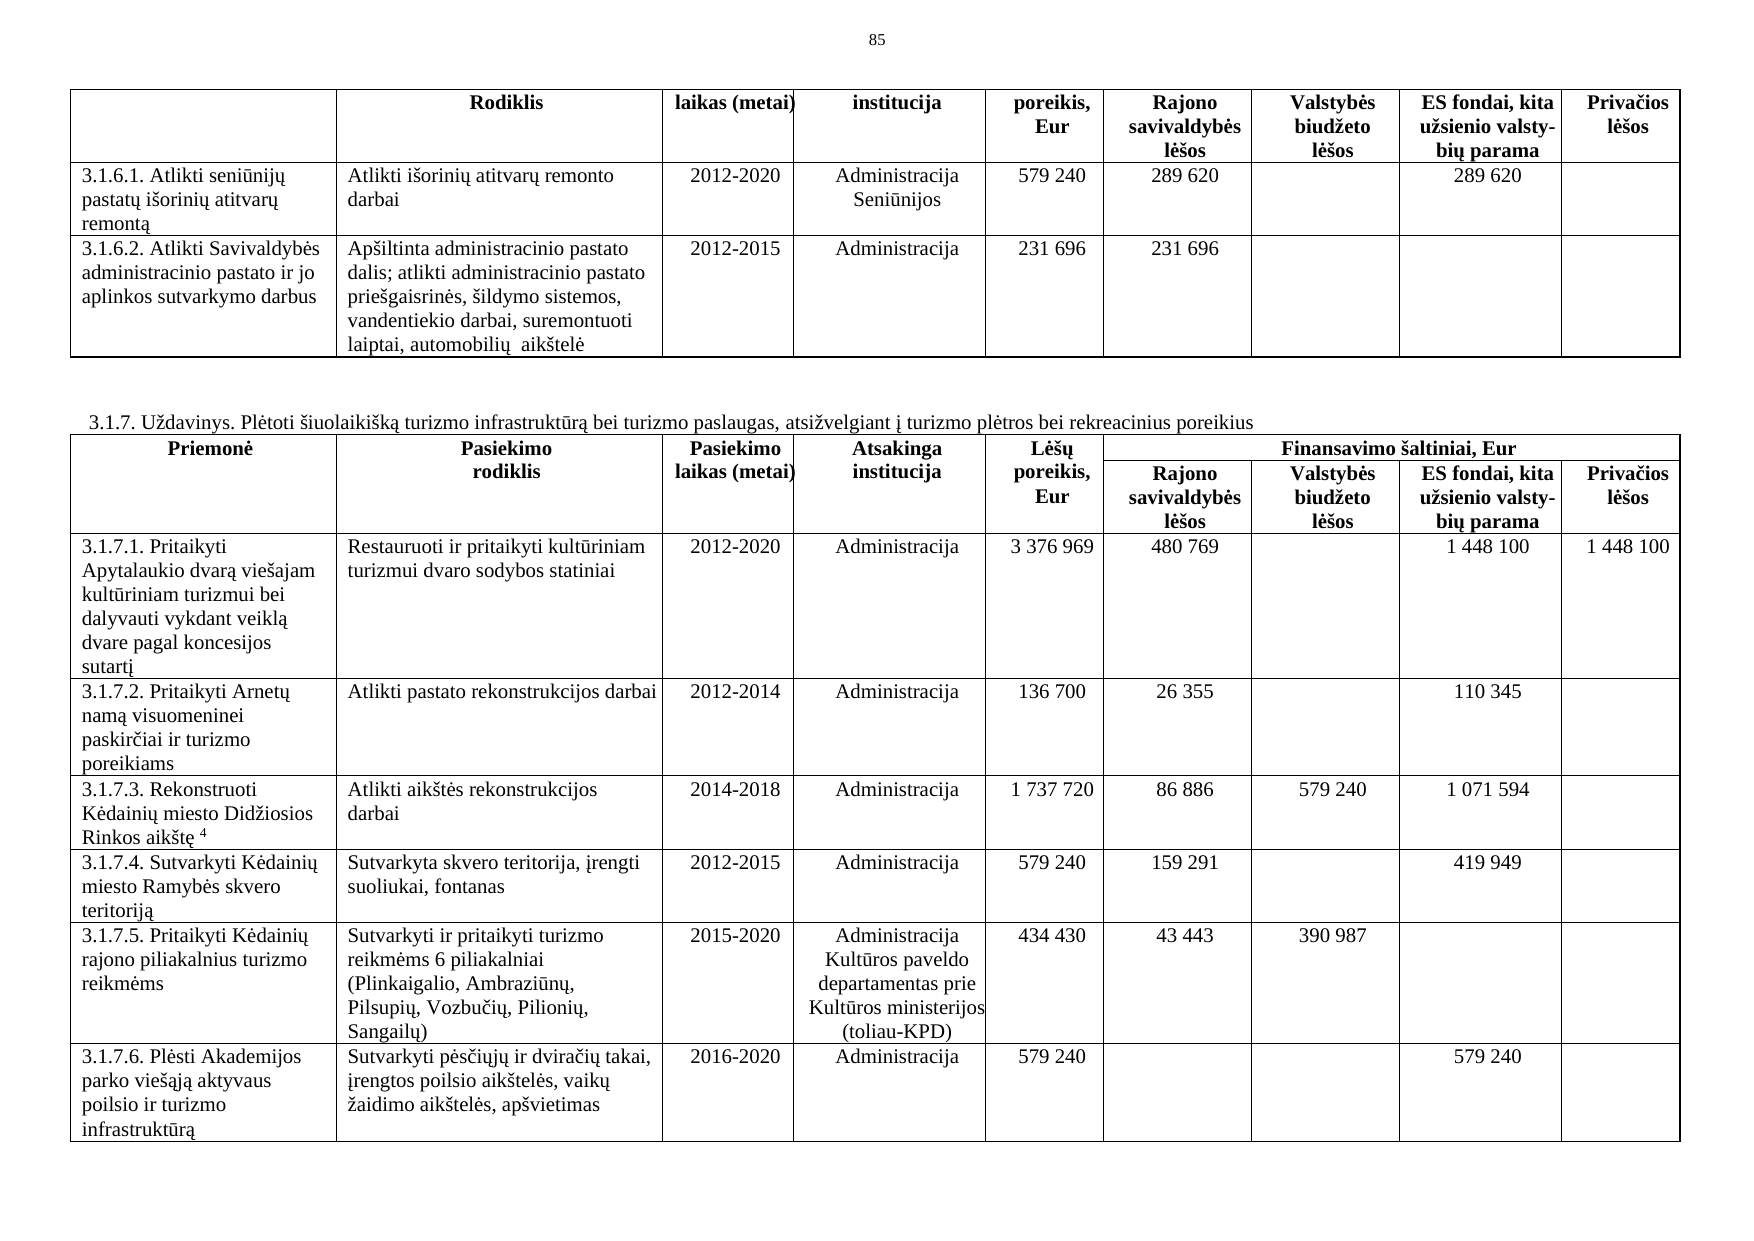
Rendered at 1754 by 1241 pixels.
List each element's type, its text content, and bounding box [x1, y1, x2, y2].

table_cell 2012-2020 [663, 534, 793, 678]
table_header Lėšų poreikis, Eur [986, 435, 1103, 533]
table_header Pasiekimo laikas (metai) [663, 435, 793, 533]
table_cell Administracija [794, 236, 985, 356]
table_cell Rajono savivaldybės lėšos [1104, 90, 1251, 162]
table_cell Administracija [794, 850, 985, 922]
table_cell 3.1.7.1. Pritaikyti Apytalaukio dvarą viešajam kultūriniam turizmui bei dalyvauti vykdant veiklą dvare pagal koncesijos sutartį [71, 534, 336, 678]
table_cell Sutvarkyti ir pritaikyti turizmo reikmėms 6 piliakalniai (Plinkaigalio, Ambraziūnų, Pilsupių, Vozbučių, Pilionių, Sangailų) [337, 923, 662, 1043]
table_header institucija [794, 90, 985, 162]
table_cell 43 443 [1104, 923, 1251, 1043]
table_cell ES fondai, kita užsienio valsty- bių parama [1400, 90, 1561, 162]
table_cell 1 448 100 [1562, 534, 1679, 678]
table_cell 86 886 [1104, 776, 1251, 849]
table_cell Valstybės biudžeto lėšos [1252, 461, 1399, 533]
table_cell [1562, 776, 1679, 849]
table_cell 3.1.7.6. Plėsti Akademijos parko viešąją aktyvaus poilsio ir turizmo infrastruktūrą [71, 1044, 336, 1141]
table_cell 3.1.6.1. Atlikti seniūnijų pastatų išorinių atitvarų remontą [71, 163, 336, 235]
table_cell 3 376 969 [986, 534, 1103, 678]
table_header [71, 90, 336, 162]
table_cell 3.1.7.2. Pritaikyti Arnetų namą visuomeninei paskirčiai ir turizmo poreikiams [71, 679, 336, 775]
table_cell 3.1.7.3. Rekonstruoti Kėdainių miesto Didžiosios Rinkos aikštę 4 [71, 776, 336, 849]
table_cell 390 987 [1252, 923, 1399, 1043]
table_cell Atlikti aikštės rekonstrukcijos darbai [337, 776, 662, 849]
table_cell [1562, 679, 1679, 775]
table_cell Rajono savivaldybės lėšos [1104, 461, 1251, 533]
table_cell Atlikti pastato rekonstrukcijos darbai [337, 679, 662, 775]
table_cell [1252, 236, 1399, 356]
table_cell 2012-2020 [663, 163, 793, 235]
text 3.1.7. Uždavinys. Plėtoti šiuolaikišką turizmo infrastruktūrą bei turizmo paslaugas, atsižvelgiant į turizmo plėtros bei rekreacinius poreikius [89, 410, 1679, 434]
table_cell Administracija [794, 679, 985, 775]
table_cell 159 291 [1104, 850, 1251, 922]
table_cell 2012-2015 [663, 850, 793, 922]
table_cell 289 620 [1400, 163, 1561, 235]
table_cell 579 240 [1400, 1044, 1561, 1141]
table_cell [1252, 679, 1399, 775]
table_cell 579 240 [986, 850, 1103, 922]
table_cell 3.1.6.2. Atlikti Savivaldybės administracinio pastato ir jo aplinkos sutvarkymo darbus [71, 236, 336, 356]
table_cell Valstybės biudžeto lėšos [1252, 90, 1399, 162]
table_cell Apšiltinta administracinio pastato dalis; atlikti administracinio pastato priešgaisrinės, šildymo sistemos, vandentiekio darbai, suremontuoti laiptai, automobilių aikštelė [337, 236, 662, 356]
table_cell 579 240 [986, 1044, 1103, 1141]
table_header Rodiklis [337, 90, 662, 162]
table_cell Administracija [794, 534, 985, 678]
table_cell [1562, 236, 1679, 356]
table_cell 419 949 [1400, 850, 1561, 922]
table_cell [1252, 163, 1399, 235]
table_cell 3.1.7.5. Pritaikyti Kėdainių rajono piliakalnius turizmo reikmėms [71, 923, 336, 1043]
table_cell Administracija Kultūros paveldo departamentas prie Kultūros ministerijos (toliau-KPD) [794, 923, 985, 1043]
table_cell Administracija [794, 1044, 985, 1141]
table_header Atsakinga institucija [794, 435, 985, 533]
table_cell [1562, 923, 1679, 1043]
table_cell [1562, 163, 1679, 235]
table_cell Administracija [794, 776, 985, 849]
table_cell Sutvarkyti pėsčiųjų ir dviračių takai, įrengtos poilsio aikštelės, vaikų žaidimo aikštelės, apšvietimas [337, 1044, 662, 1141]
table_cell 2016-2020 [663, 1044, 793, 1141]
table_cell 26 355 [1104, 679, 1251, 775]
table_header laikas (metai) [663, 90, 793, 162]
table_cell [1104, 1044, 1251, 1141]
table_cell [1400, 923, 1561, 1043]
table_cell 2012-2014 [663, 679, 793, 775]
table_cell 231 696 [1104, 236, 1251, 356]
table_header Priemonė [71, 435, 336, 533]
table_cell 289 620 [1104, 163, 1251, 235]
table_cell 2015-2020 [663, 923, 793, 1043]
table_cell 1 071 594 [1400, 776, 1561, 849]
table_cell 579 240 [986, 163, 1103, 235]
table_cell [1562, 1044, 1679, 1141]
table_header Finansavimo šaltiniai, Eur [1104, 435, 1679, 459]
table_cell 579 240 [1252, 776, 1399, 849]
table_cell [1400, 236, 1561, 356]
table_cell [1252, 534, 1399, 678]
table_cell Privačios lėšos [1562, 90, 1679, 162]
table_cell [1252, 1044, 1399, 1141]
table_cell 231 696 [986, 236, 1103, 356]
table_cell Administracija Seniūnijos [794, 163, 985, 235]
table_cell 434 430 [986, 923, 1103, 1043]
table_cell 136 700 [986, 679, 1103, 775]
table_cell 2012-2015 [663, 236, 793, 356]
table_cell [1562, 850, 1679, 922]
table_cell ES fondai, kita užsienio valsty- bių parama [1400, 461, 1561, 533]
table_cell 1 448 100 [1400, 534, 1561, 678]
table_cell 3.1.7.4. Sutvarkyti Kėdainių miesto Ramybės skvero teritoriją [71, 850, 336, 922]
table_cell 2014-2018 [663, 776, 793, 849]
table_header Pasiekimo rodiklis [337, 435, 662, 533]
table_cell Sutvarkyta skvero teritorija, įrengti suoliukai, fontanas [337, 850, 662, 922]
table_cell 1 737 720 [986, 776, 1103, 849]
table_cell Privačios lėšos [1562, 461, 1679, 533]
table_header poreikis, Eur [986, 90, 1103, 162]
table_cell 480 769 [1104, 534, 1251, 678]
table_cell 110 345 [1400, 679, 1561, 775]
table_cell [1252, 850, 1399, 922]
table_cell Restauruoti ir pritaikyti kultūriniam turizmui dvaro sodybos statiniai [337, 534, 662, 678]
table_cell Atlikti išorinių atitvarų remonto darbai [337, 163, 662, 235]
